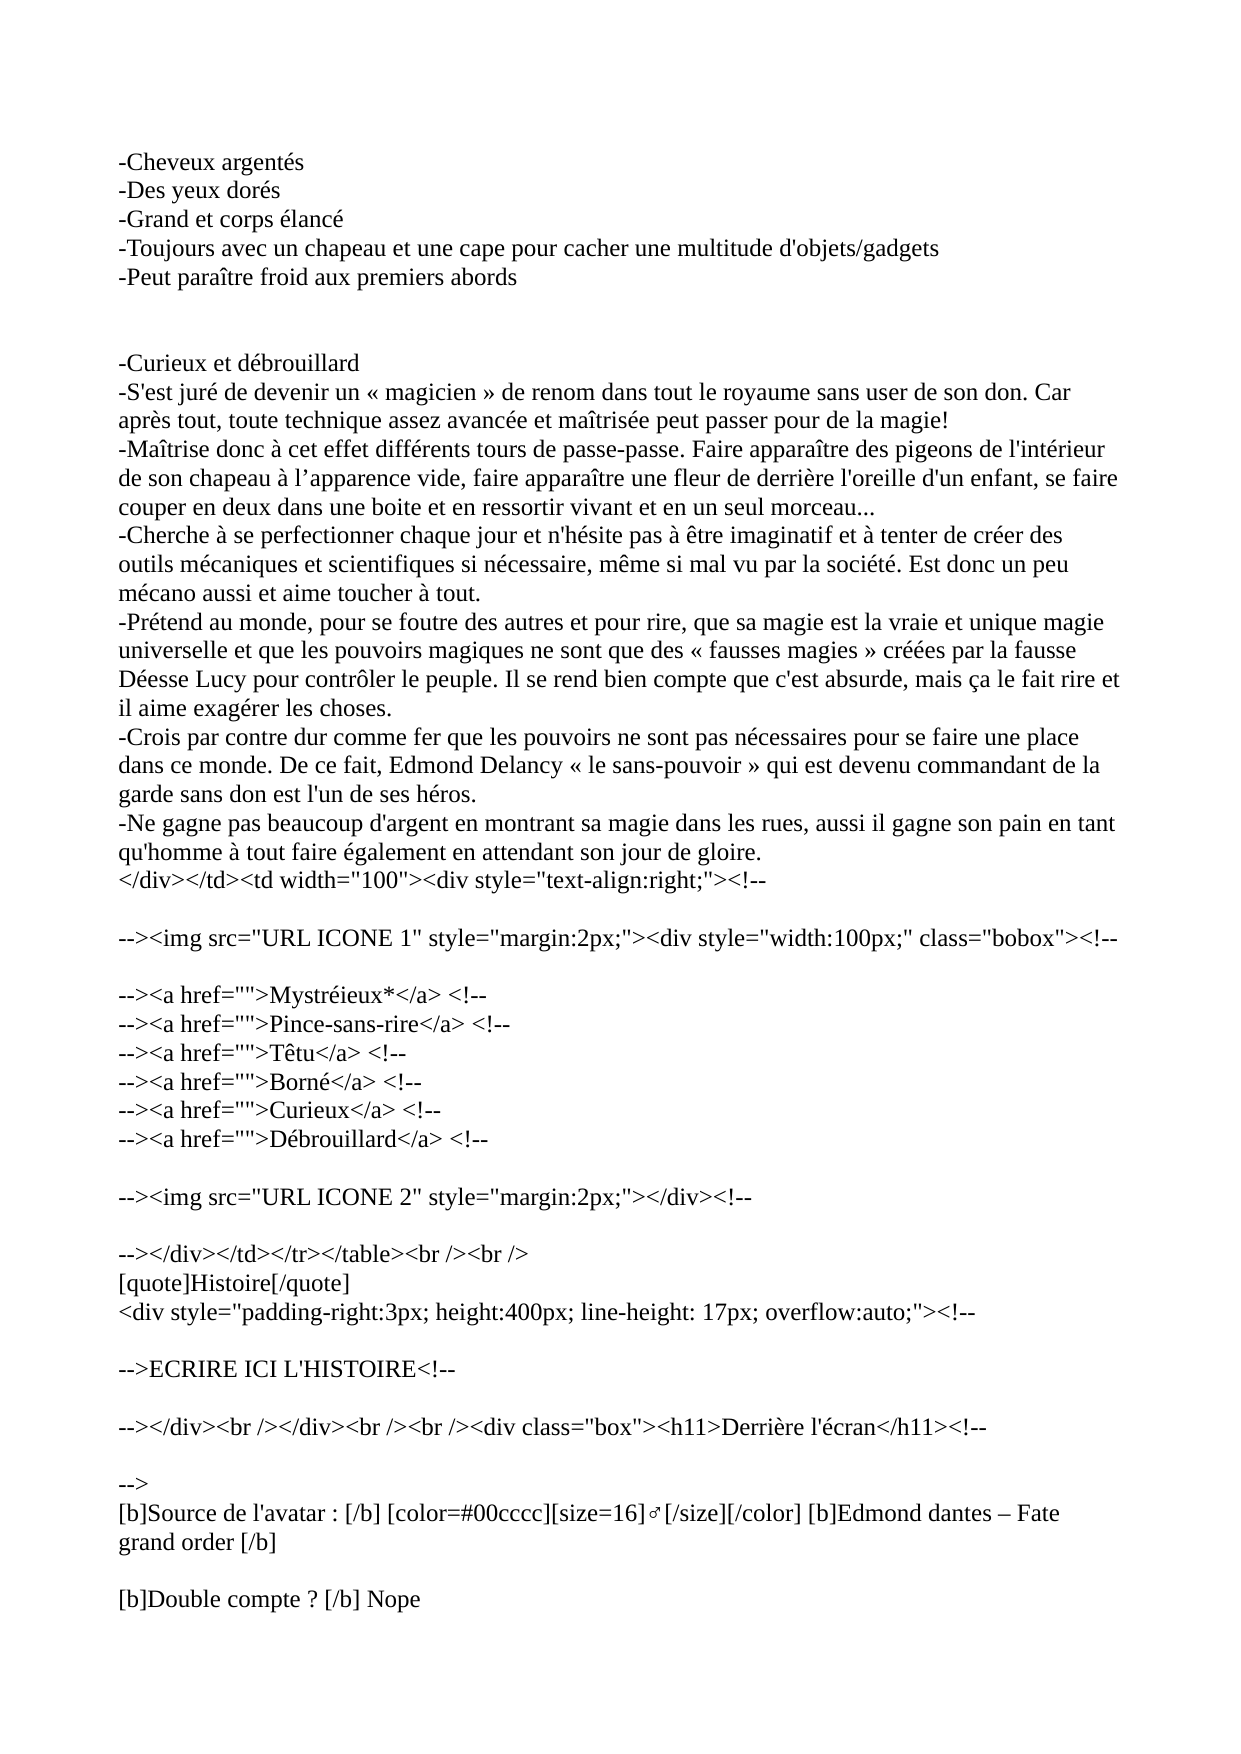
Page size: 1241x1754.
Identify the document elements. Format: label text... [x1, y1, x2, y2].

text --><a href="">Débrouillard</a> <!-- --><img src="URL ICONE 2" style="margin:2px;"></div><!-- --></div></td></tr></table><br /><br /> [quote]Histoire[/quote] <div style="padding-right:3px; height:400px; line-height: 17px; overflow:auto;"><!-- -->ECRIRE ICI L'HISTOIRE<!-- --></div><br /></div><br /><br /><div class="box"><h11>Derrière l'écran</h11><!-- --> [b]Source de l'avatar : [/b] [color=#00cccc][size=16]♂[/size][/color] [b]Edmond dantes – Fate grand order [/b] [b]Double compte ? [/b] Nope [118, 1124, 1122, 1613]
text </div></td><td width="100"><div style="text-align:right;"><!-- --><img src="URL ICONE 1" style="margin:2px;"><div style="width:100px;" class="bobox"><!-- --><a href="">Mystréieux*</a> <!-- --><a href="">Pince-sans-rire</a> <!-- --><a href="">Têtu</a> <!-- --><a href="">Borné</a> <!-- --><a href="">Curieux</a> <!-- [118, 866, 1122, 1124]
text -Cheveux argentés -Des yeux dorés -Grand et corps élancé -Toujours avec un chapeau et une cape pour cacher une multitude d'objets/gadgets -Peut paraître froid aux premiers abords -Curieux et débrouillard -S'est juré de devenir un « magicien » de renom dans tout le royaume sans user de son don. Car après tout, toute technique assez avancée et maîtrisée peut passer pour de la magie! -Maîtrise donc à cet effet différents tours de passe-passe. Faire apparaître des pigeons de l'intérieur de son chapeau à l’apparence vide, faire apparaître une fleur de derrière l'oreille d'un enfant, se faire couper en deux dans une boite et en ressortir vivant et en un seul morceau... -Cherche à se perfectionner chaque jour et n'hésite pas à être imaginatif et à tenter de créer des outils mécaniques et scientifiques si nécessaire, même si mal vu par la société. Est donc un peu mécano aussi et aime toucher à tout. -Prétend au monde, pour se foutre des autres et pour rire, que sa magie est la vraie et unique magie universelle et que les pouvoirs magiques ne sont que des « fausses magies » créées par la fausse Déesse Lucy pour contrôler le peuple. Il se rend bien compte que c'est absurde, mais ça le fait rire et il aime exagérer les choses. -Crois par contre dur comme fer que les pouvoirs ne sont pas nécessaires pour se faire une place dans ce monde. De ce fait, Edmond Delancy « le sans-pouvoir » qui est devenu commandant de la garde sans don est l'un de ses héros. -Ne gagne pas beaucoup d'argent en montrant sa magie dans les rues, aussi il gagne son pain en tant qu'homme à tout faire également en attendant son jour de gloire. [118, 147, 1122, 866]
